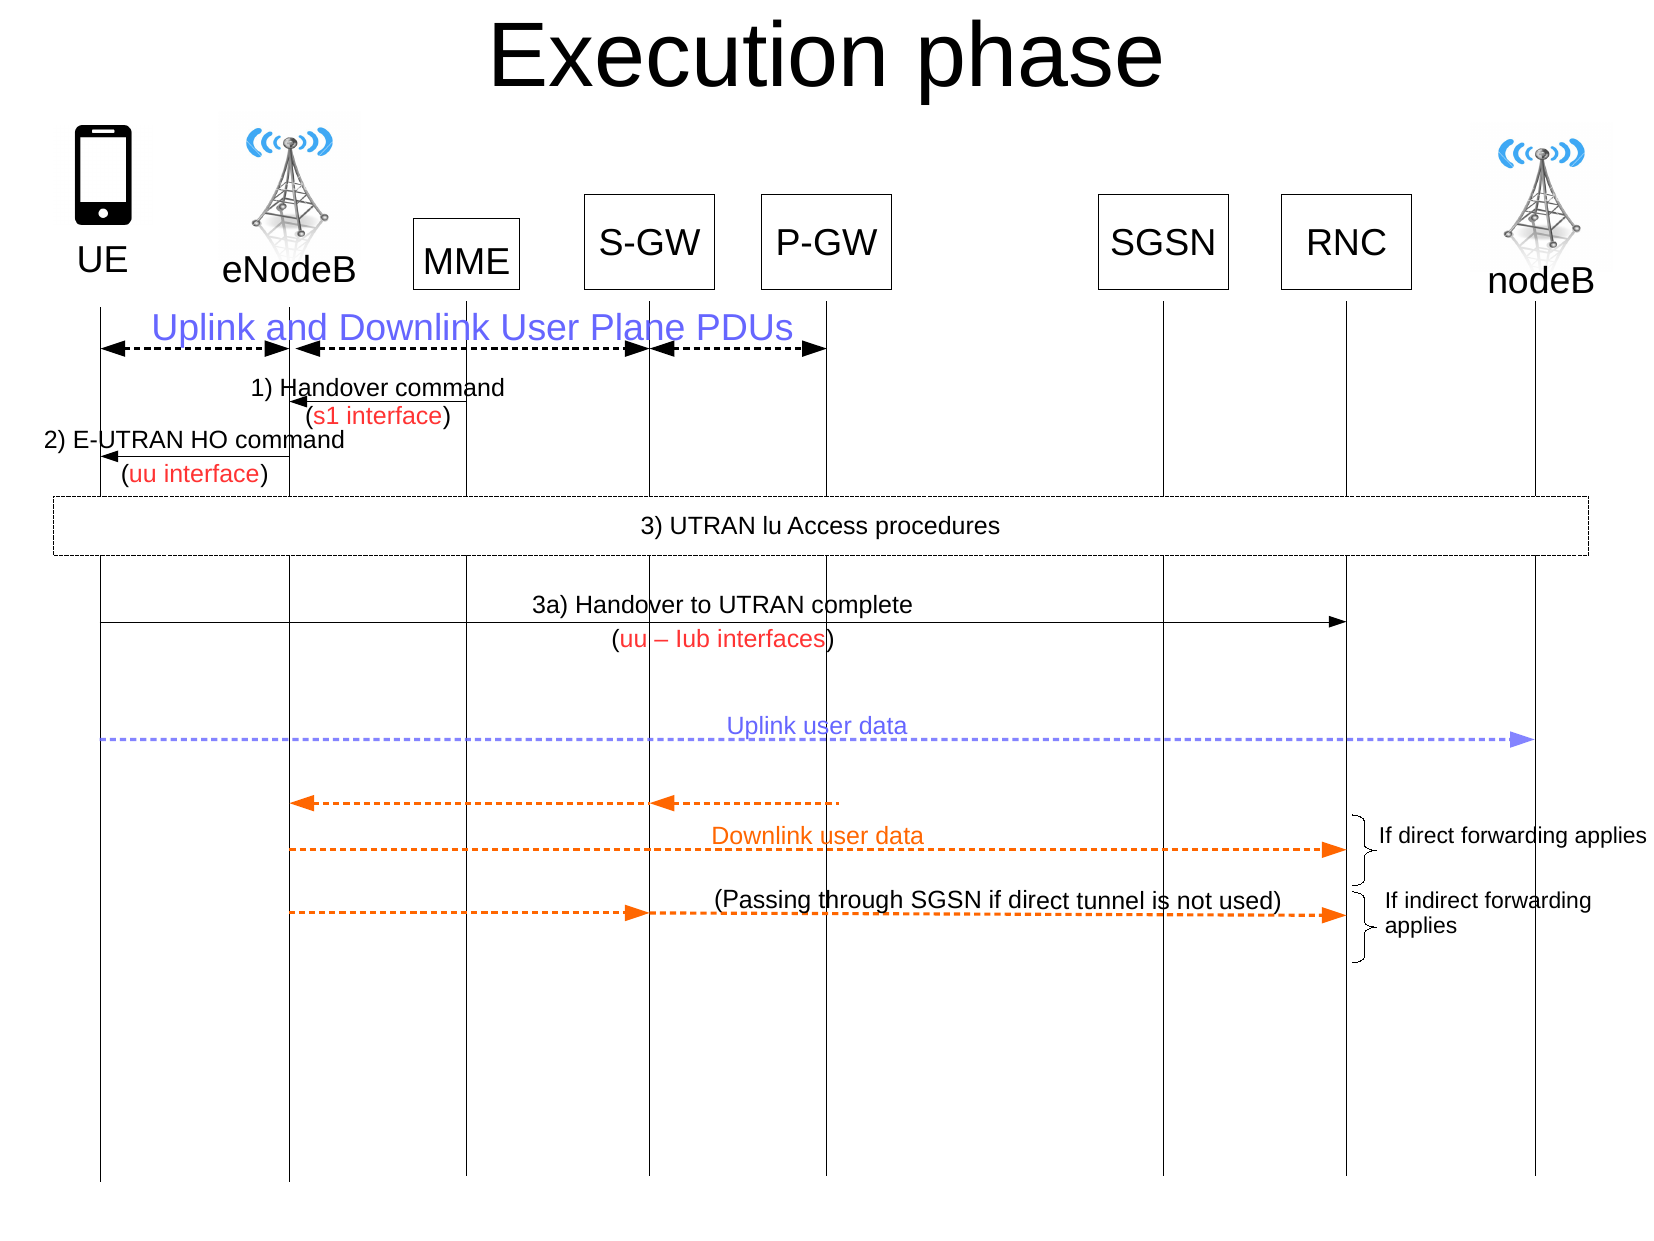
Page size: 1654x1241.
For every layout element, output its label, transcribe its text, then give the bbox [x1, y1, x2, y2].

picture [53, 125, 153, 225]
text_box MME [413, 218, 520, 290]
text_box If indirect forwarding applies [1370, 879, 1654, 947]
text_box P-GW [761, 194, 892, 290]
picture [1470, 122, 1613, 272]
title Execution phase [82, 2, 1571, 106]
text_box RNC [1281, 194, 1412, 290]
text_box 3) UTRAN lu Access procedures [53, 496, 1589, 556]
text_box S-GW [584, 194, 715, 290]
text_box If direct forwarding applies [1364, 815, 1654, 857]
picture [218, 111, 361, 261]
text_box SGSN [1098, 194, 1229, 290]
